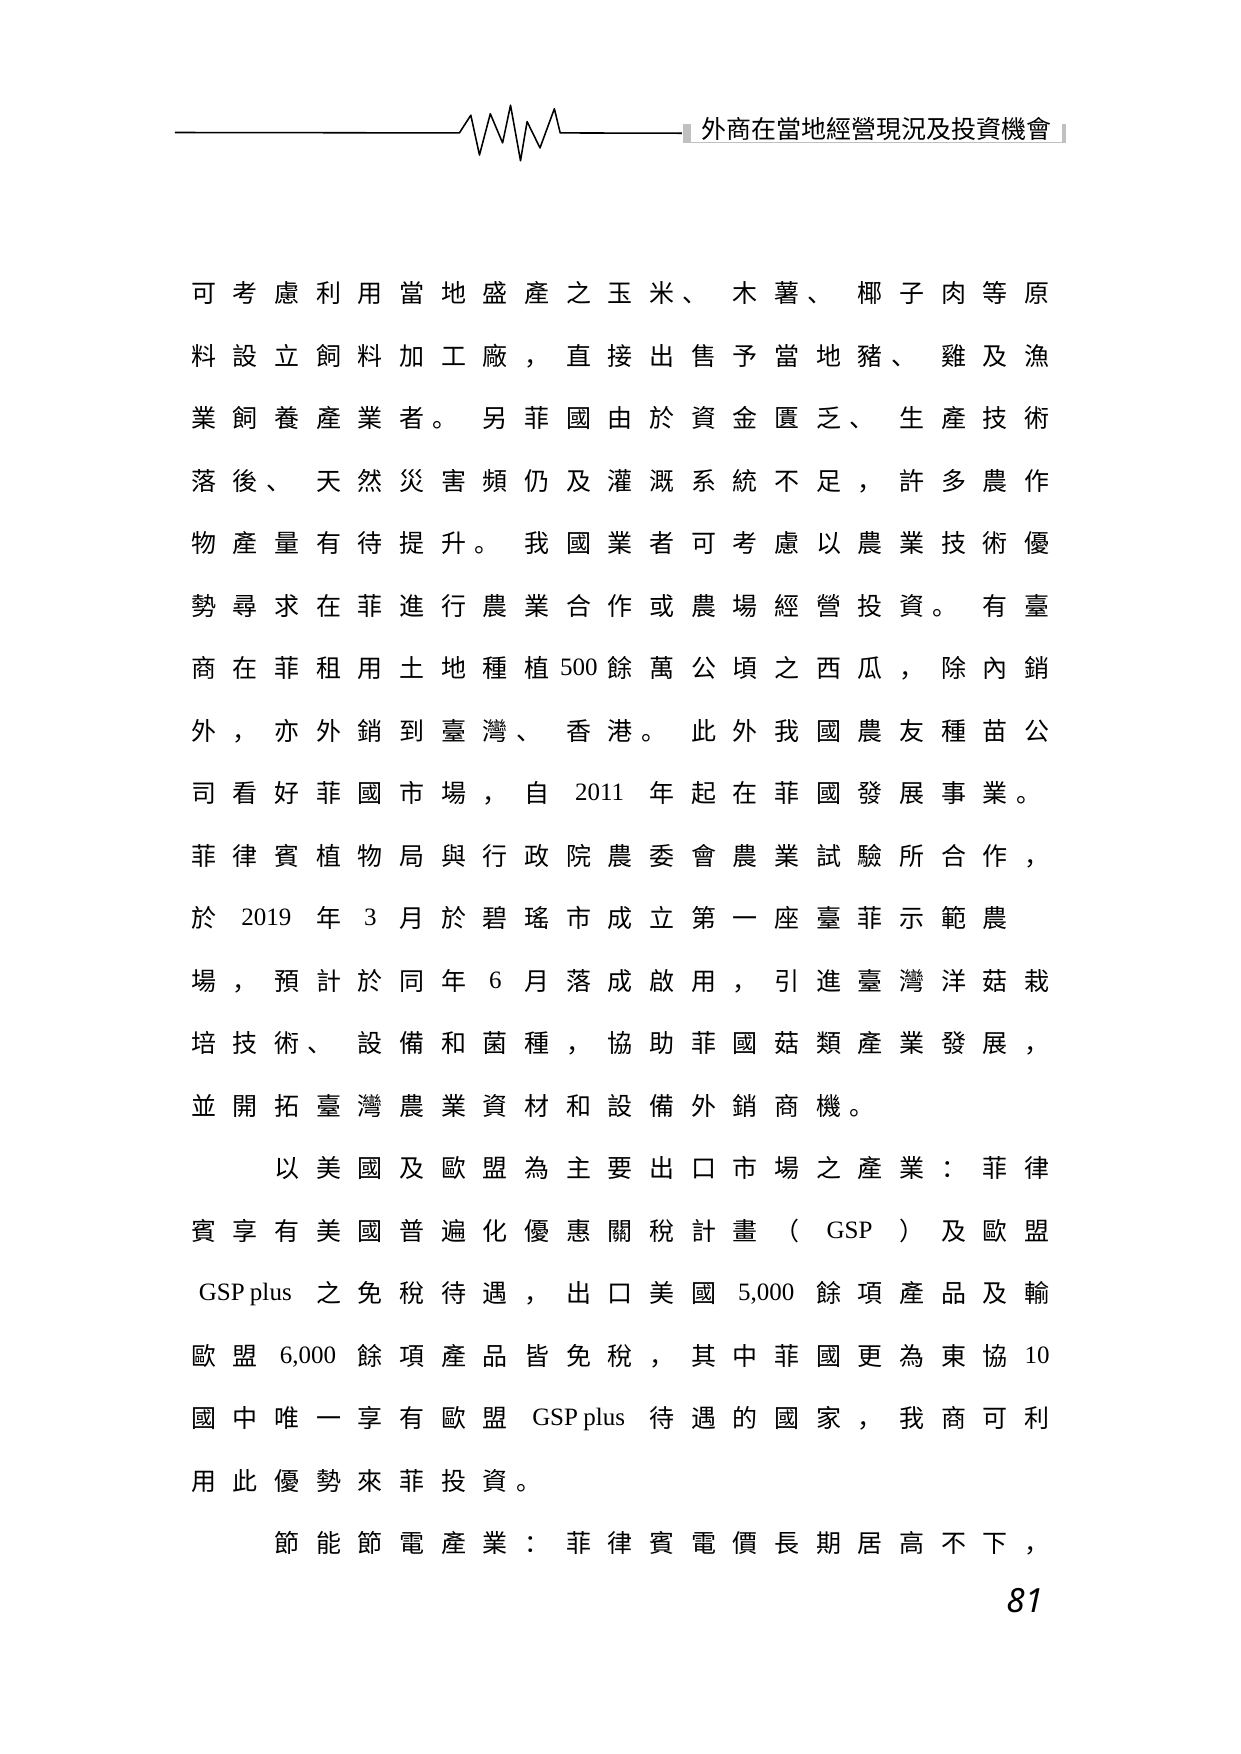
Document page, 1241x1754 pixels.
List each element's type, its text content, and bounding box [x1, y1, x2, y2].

text 可考慮利用當地盛產之玉米、木薯、椰子肉等原料設立飼料加工廠，直接出售予當地豬、雞及漁業飼養產業者。另菲國由於資金匱乏、生產技術落後、天然災害頻仍及灌溉系統不足，許多農作物產量有待提升。我國業者可考慮以農業技術優勢尋求在菲進行農業合作或農場經營投資。有臺商在菲租用土地種植500餘萬公頃之西瓜，除內銷外，亦外銷到臺灣、香港。此外我國農友種苗公司看好菲國市場，自2011年起在菲國發展事業。菲律賓植物局與行政院農委會農業試驗所合作，於2019年3月於碧瑤市成立第一座臺菲示範農場，預計於同年6月落成啟用，引進臺灣洋菇栽培技術、設備和菌種，協助菲國菇類產業發展，並開拓臺灣農業資材和設備外銷商機。 [183, 250, 1058, 1125]
text 以美國及歐盟為主要出口市場之產業：菲律賓享有美國普遍化優惠關稅計畫（GSP）及歐盟GSP plus之免稅待遇，出口美國5,000餘項產品及輸歐盟6,000餘項產品皆免稅，其中菲國更為東協10國中唯一享有歐盟GSP plus待遇的國家，我商可利用此優勢來菲投資。 [183, 1125, 1058, 1500]
text 節能節電產業：菲律賓電價長期居高不下， [183, 1500, 1058, 1563]
